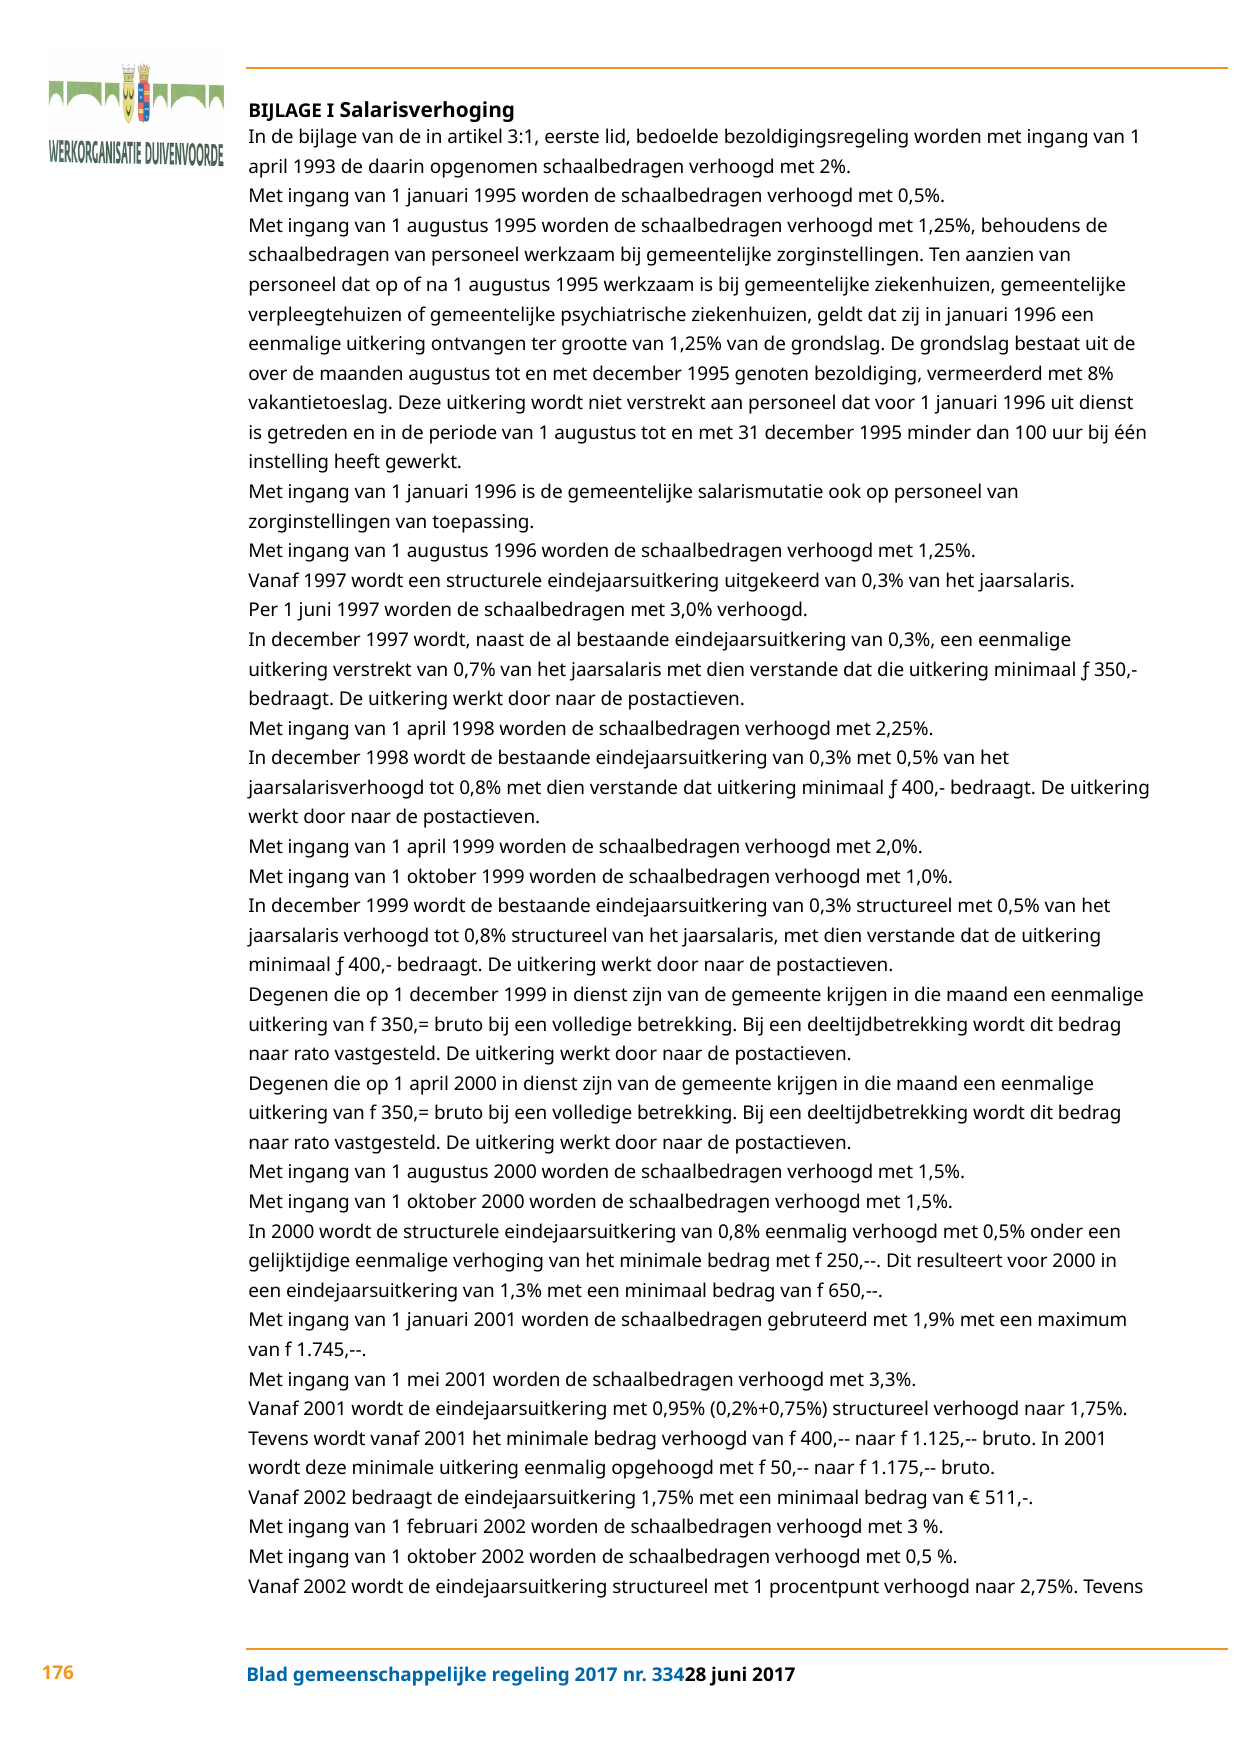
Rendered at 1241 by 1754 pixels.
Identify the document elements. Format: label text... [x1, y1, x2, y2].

text BIJLAGE I Salarisverhoging [248, 95, 1152, 123]
text Vanaf 2002 bedraagt de eindejaarsuitkering 1,75% met een minimaal bedrag van € 511,-. [248, 1484, 1152, 1510]
text Met ingang van 1 oktober 2002 worden de schaalbedragen verhoogd met 0,5 %. [248, 1543, 1152, 1569]
text In december 1999 wordt de bestaande eindejaarsuitkering van 0,3% structureel met 0,5% van het jaarsalaris verhoogd tot 0,8% structureel van het jaarsalaris, met dien verstande dat de uitkering minimaal ƒ 400,- bedraagt. De uitkering werkt door naar de postactieven. [248, 892, 1152, 977]
text In december 1997 wordt, naast de al bestaande eindejaarsuitkering van 0,3%, een eenmalige uitkering verstrekt van 0,7% van het jaarsalaris met dien verstande dat die uitkering minimaal ƒ 350,- bedraagt. De uitkering werkt door naar de postactieven. [248, 626, 1152, 711]
text Degenen die op 1 december 1999 in dienst zijn van de gemeente krijgen in die maand een eenmalige uitkering van f 350,= bruto bij een volledige betrekking. Bij een deeltijdbetrekking wordt dit bedrag naar rato vastgesteld. De uitkering werkt door naar de postactieven. [248, 981, 1152, 1066]
text In 2000 wordt de structurele eindejaarsuitkering van 0,8% eenmalig verhoogd met 0,5% onder een gelijktijdige eenmalige verhoging van het minimale bedrag met f 250,--. Dit resulteert voor 2000 in een eindejaarsuitkering van 1,3% met een minimaal bedrag van f 650,--. [248, 1218, 1152, 1303]
text Vanaf 2002 wordt de eindejaarsuitkering structureel met 1 procentpunt verhoogd naar 2,75%. Tevens [248, 1573, 1152, 1599]
text Met ingang van 1 april 1998 worden de schaalbedragen verhoogd met 2,25%. [248, 715, 1152, 741]
text In december 1998 wordt de bestaande eindejaarsuitkering van 0,3% met 0,5% van het jaarsalarisverhoogd tot 0,8% met dien verstande dat uitkering minimaal ƒ 400,- bedraagt. De uitkering werkt door naar de postactieven. [248, 744, 1152, 829]
text In de bijlage van de in artikel 3:1, eerste lid, bedoelde bezoldigingsregeling worden met ingang van 1 april 1993 de daarin opgenomen schaalbedragen verhoogd met 2%. [248, 123, 1152, 179]
text Met ingang van 1 oktober 1999 worden de schaalbedragen verhoogd met 1,0%. [248, 863, 1152, 889]
text Met ingang van 1 mei 2001 worden de schaalbedragen verhoogd met 3,3%. [248, 1366, 1152, 1392]
text Met ingang van 1 januari 2001 worden de schaalbedragen gebruteerd met 1,9% met een maximum van f 1.745,--. [248, 1307, 1152, 1362]
text Met ingang van 1 februari 2002 worden de schaalbedragen verhoogd met 3 %. [248, 1514, 1152, 1539]
text Vanaf 1997 wordt een structurele eindejaarsuitkering uitgekeerd van 0,3% van het jaarsalaris. [248, 567, 1152, 593]
text Met ingang van 1 oktober 2000 worden de schaalbedragen verhoogd met 1,5%. [248, 1188, 1152, 1214]
text Met ingang van 1 januari 1996 is de gemeentelijke salarismutatie ook op personeel van zorginstellingen van toepassing. [248, 478, 1152, 534]
text Vanaf 2001 wordt de eindejaarsuitkering met 0,95% (0,2%+0,75%) structureel verhoogd naar 1,75%. Tevens wordt vanaf 2001 het minimale bedrag verhoogd van f 400,-- naar f 1.125,-- bruto. In 2001 wordt deze minimale uitkering eenmalig opgehoogd met f 50,-- naar f 1.175,-- bruto. [248, 1395, 1152, 1480]
text Met ingang van 1 april 1999 worden de schaalbedragen verhoogd met 2,0%. [248, 833, 1152, 859]
text Met ingang van 1 augustus 1996 worden de schaalbedragen verhoogd met 1,25%. [248, 537, 1152, 563]
text Met ingang van 1 augustus 1995 worden de schaalbedragen verhoogd met 1,25%, behoudens de schaalbedragen van personeel werkzaam bij gemeentelijke zorginstellingen. Ten aanzien van personeel dat op of na 1 augustus 1995 werkzaam is bij gemeentelijke ziekenhuizen, gemeentelijke verpleegtehuizen of gemeentelijke psychiatrische ziekenhuizen, geldt dat zij in januari 1996 een eenmalige uitkering ontvangen ter grootte van 1,25% van de grondslag. De grondslag bestaat uit de over de maanden augustus tot en met december 1995 genoten bezoldiging, vermeerderd met 8% vakantietoeslag. Deze uitkering wordt niet verstrekt aan personeel dat voor 1 januari 1996 uit dienst is getreden en in de periode van 1 augustus tot en met 31 december 1995 minder dan 100 uur bij één instelling heeft gewerkt. [248, 212, 1152, 474]
text Met ingang van 1 augustus 2000 worden de schaalbedragen verhoogd met 1,5%. [248, 1159, 1152, 1184]
text Met ingang van 1 januari 1995 worden de schaalbedragen verhoogd met 0,5%. [248, 182, 1152, 208]
text Per 1 juni 1997 worden de schaalbedragen met 3,0% verhoogd. [248, 597, 1152, 622]
text Degenen die op 1 april 2000 in dienst zijn van de gemeente krijgen in die maand een eenmalige uitkering van f 350,= bruto bij een volledige betrekking. Bij een deeltijdbetrekking wordt dit bedrag naar rato vastgesteld. De uitkering werkt door naar de postactieven. [248, 1070, 1152, 1155]
picture [41, 47, 231, 172]
